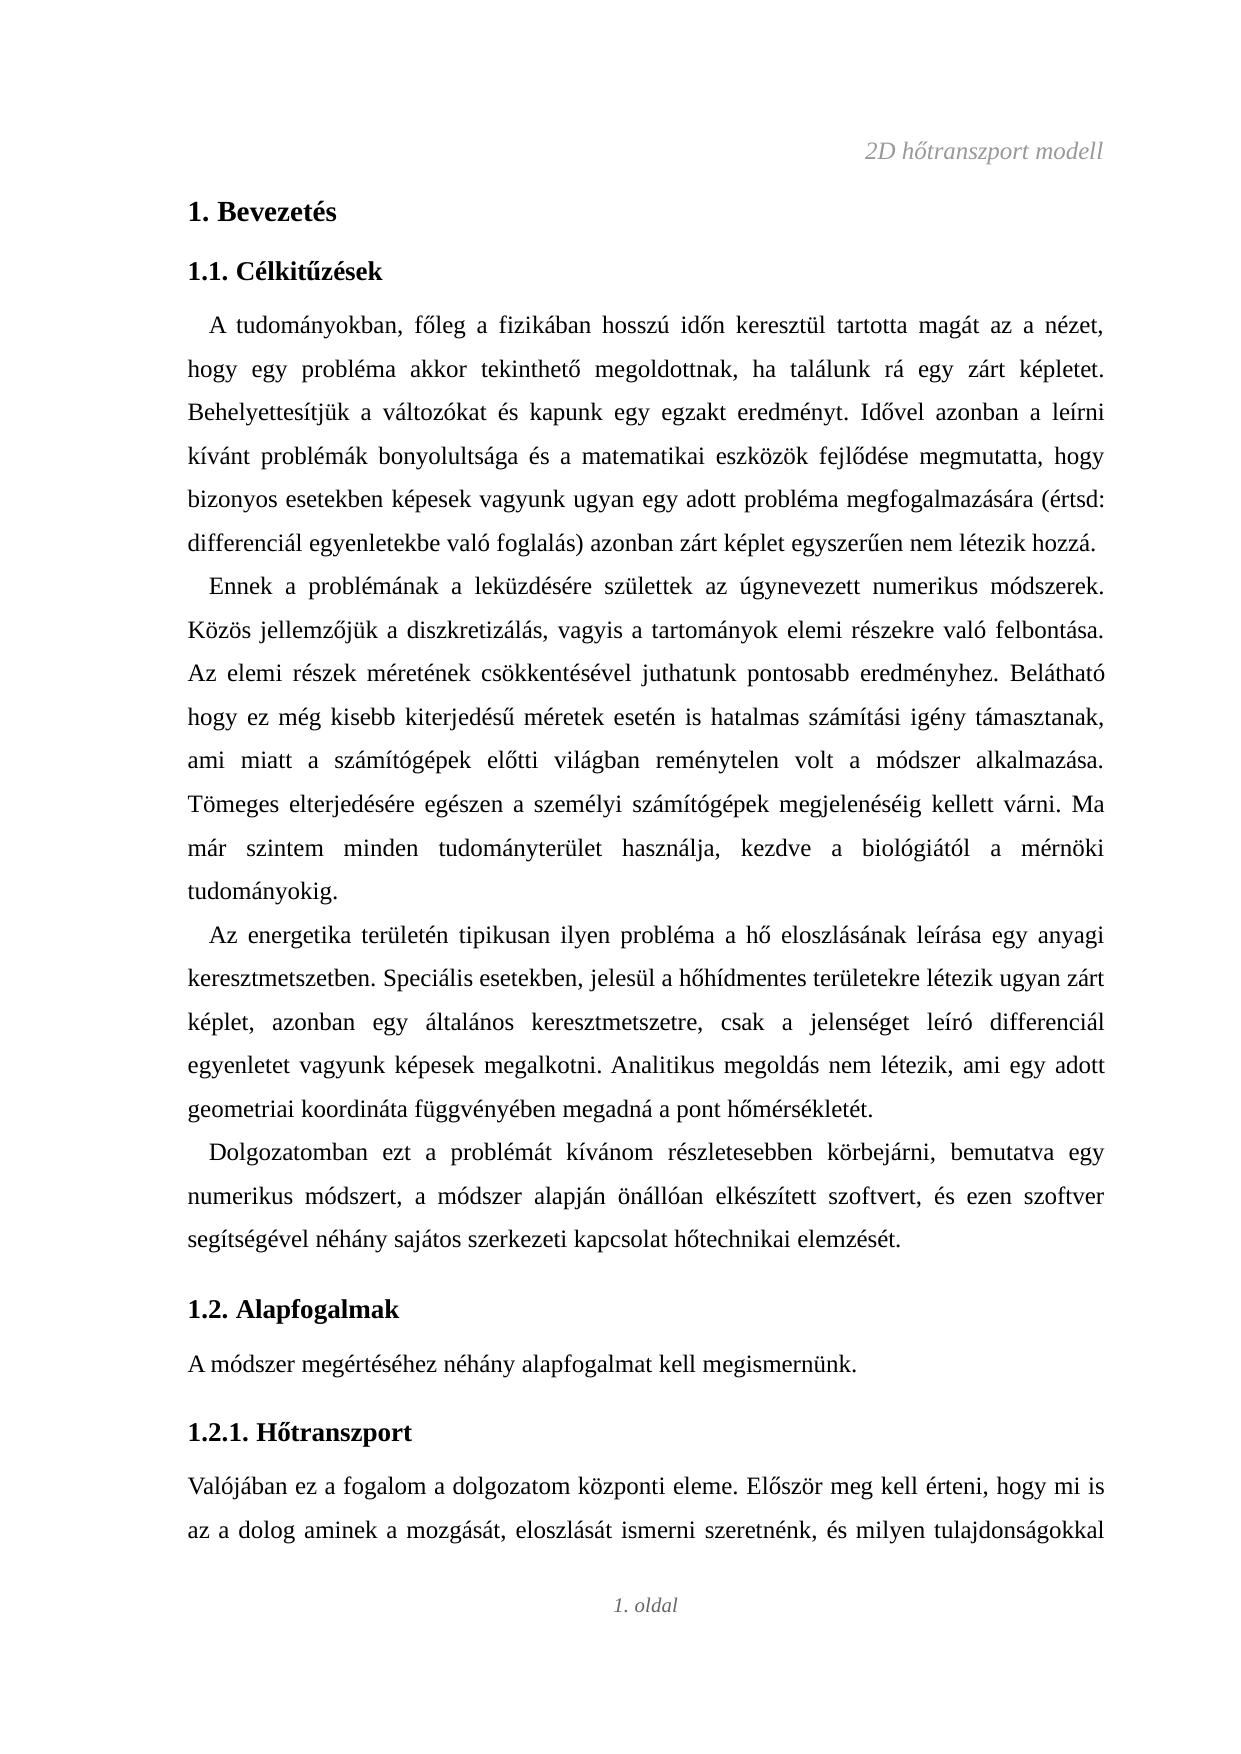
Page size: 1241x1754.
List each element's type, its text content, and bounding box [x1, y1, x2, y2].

text A tudományokban, főleg a fizikában hosszú időn keresztül tartotta magát az a nézet, hogy egy probléma akkor tekinthető megoldottnak, ha találunk rá egy zárt képletet. Behelyettesítjük a változókat és kapunk egy egzakt eredményt. Idővel azonban a leírni kívánt problémák bonyolultsága és a matematikai eszközök fejlődése megmutatta, hogy bizonyos esetekben képesek vagyunk ugyan egy adott probléma megfogalmazására (értsd: differenciál egyenletekbe való foglalás) azonban zárt képlet egyszerűen nem létezik hozzá. [187, 310, 1106, 557]
subtitle Hőtranszport [187, 1416, 1106, 1447]
text Valójában ez a fogalom a dolgozatom központi eleme. Először meg kell érteni, hogy mi is az a dolog aminek a mozgását, eloszlását ismerni szeretnénk, és milyen tulajdonságokkal [187, 1471, 1106, 1543]
text Ennek a problémának a leküzdésére születtek az úgynevezett numerikus módszerek. Közös jellemzőjük a diszkretizálás, vagyis a tartományok elemi részekre való felbontása. Az elemi részek méretének csökkentésével juthatunk pontosabb eredményhez. Belátható hogy ez még kisebb kiterjedésű méretek esetén is hatalmas számítási igény támasztanak, ami miatt a számítógépek előtti világban reménytelen volt a módszer alkalmazása. Tömeges elterjedésére egészen a személyi számítógépek megjelenéséig kellett várni. Ma már szintem minden tudományterület használja, kezdve a biológiától a mérnöki tudományokig. [187, 571, 1106, 905]
subtitle Célkitűzések [187, 255, 1106, 286]
text Dolgozatomban ezt a problémát kívánom részletesebben körbejárni, bemutatva egy numerikus módszert, a módszer alapján önállóan elkészített szoftvert, és ezen szoftver segítségével néhány sajátos szerkezeti kapcsolat hőtechnikai elemzését. [187, 1137, 1106, 1253]
subtitle Alapfogalmak [187, 1293, 1106, 1324]
text A módszer megértéséhez néhány alapfogalmat kell megismernünk. [187, 1348, 1106, 1377]
subtitle Bevezetés [187, 194, 1106, 228]
text Az energetika területén tipikusan ilyen probléma a hő eloszlásának leírása egy anyagi keresztmetszetben. Speciális esetekben, jelesül a hőhídmentes területekre létezik ugyan zárt képlet, azonban egy általános keresztmetszetre, csak a jelenséget leíró differenciál egyenletet vagyunk képesek megalkotni. Analitikus megoldás nem létezik, ami egy adott geometriai koordináta függvényében megadná a pont hőmérsékletét. [187, 919, 1106, 1123]
